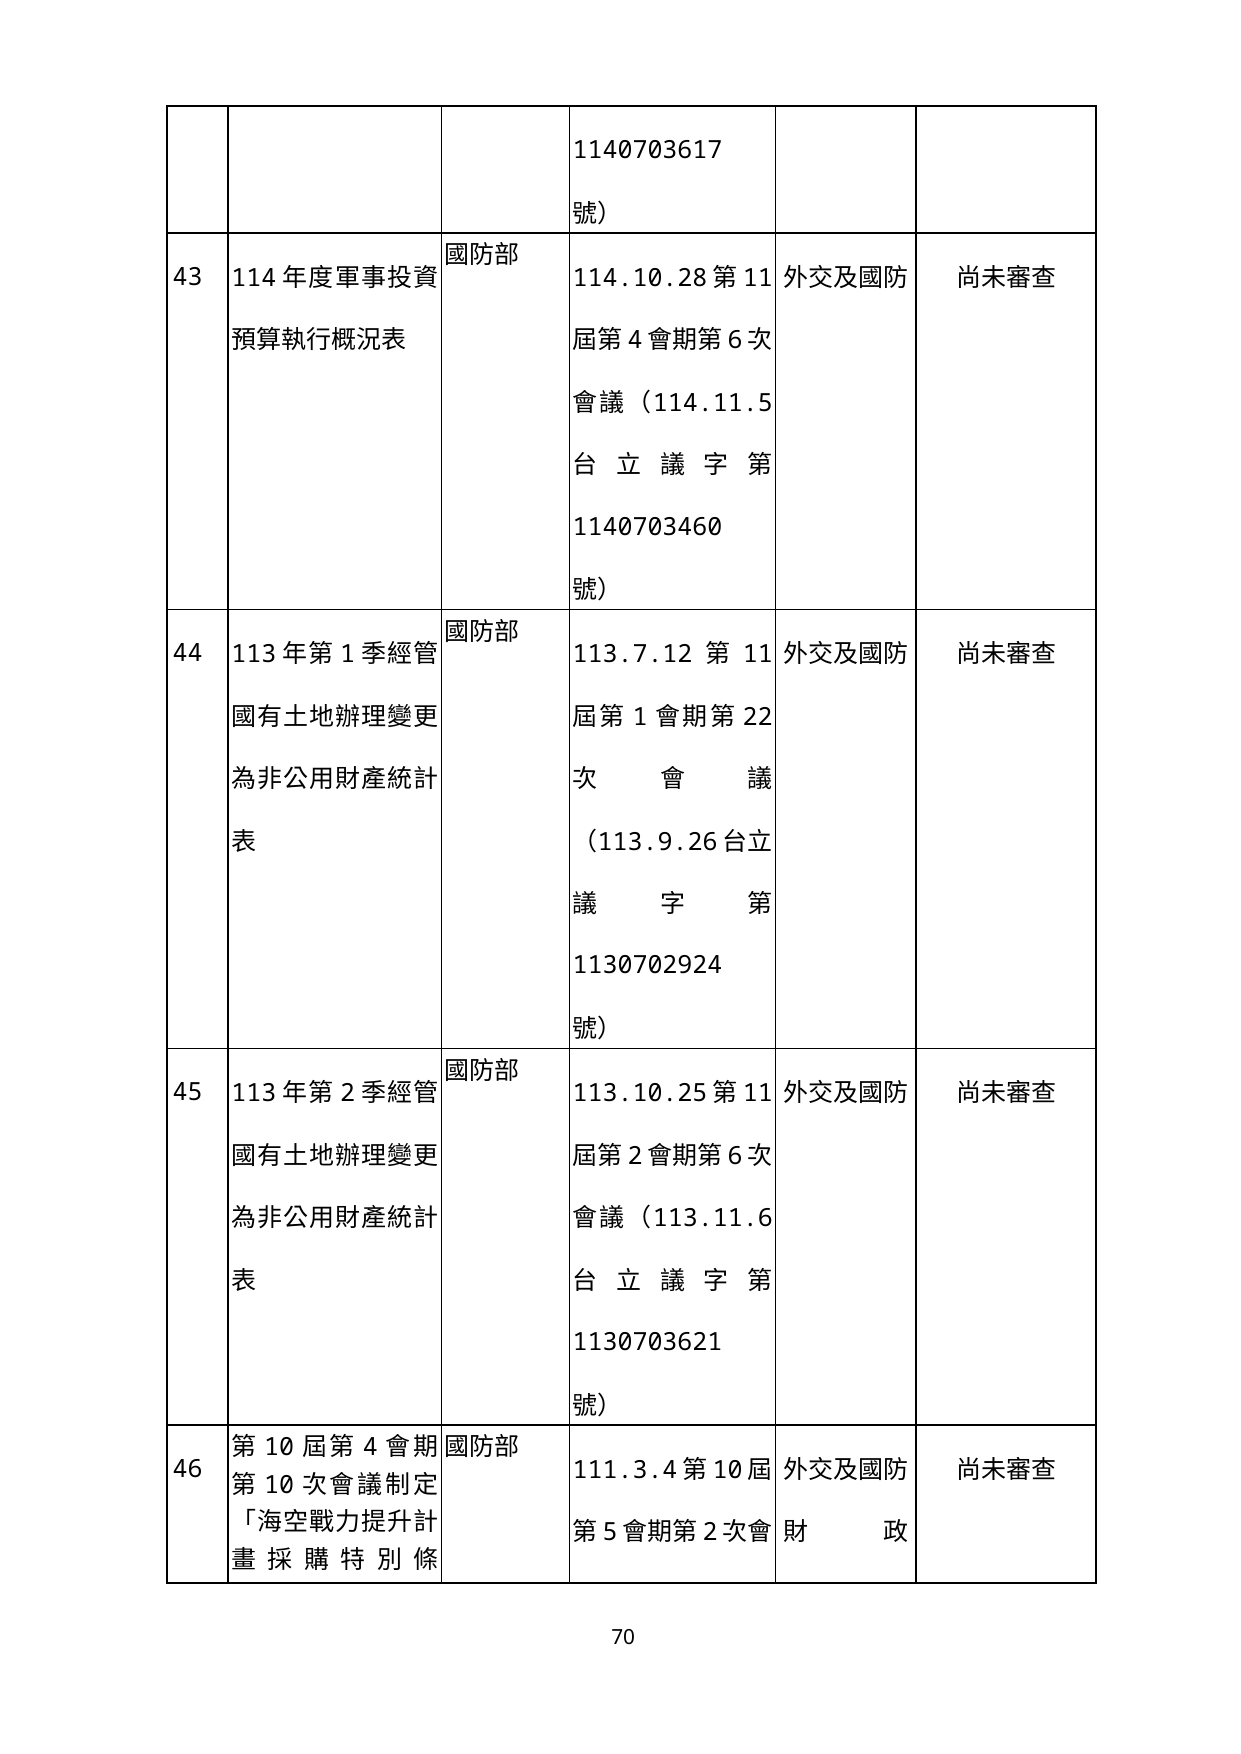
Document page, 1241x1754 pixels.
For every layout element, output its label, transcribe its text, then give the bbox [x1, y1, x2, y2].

table_cell [917, 107, 1095, 232]
table_cell 113.7.12第11屆第1會期第22次會議（113.9.26台立議字第1130702924號） [570, 610, 775, 1048]
table_cell 外交及國防 [776, 610, 915, 1048]
table_cell 國防部 [442, 1049, 569, 1424]
table_cell 113年第2季經管國有土地辦理變更為非公用財產統計表 [229, 1049, 441, 1424]
table_cell [168, 610, 227, 1048]
table_cell 尚未審查 [917, 610, 1095, 1048]
table_cell 114.10.28第11屆第4會期第6次會議（114.11.5台立議字第1140703460號） [570, 234, 775, 608]
table_cell 國防部 [442, 234, 569, 608]
table_cell 1140703617號） [570, 107, 775, 232]
table_cell 尚未審查 [917, 234, 1095, 608]
table_cell 國防部 [442, 610, 569, 1048]
table_cell 113.10.25第11屆第2會期第6次會議（113.11.6台立議字第1130703621號） [570, 1049, 775, 1424]
table_cell [776, 107, 915, 232]
table_cell [229, 107, 441, 232]
table_cell 外交及國防財 政 [776, 1426, 915, 1582]
table_cell [168, 1426, 227, 1582]
table_cell 國防部 [442, 1426, 569, 1582]
table_cell 尚未審查 [917, 1049, 1095, 1424]
table_cell 113年第1季經管國有土地辦理變更為非公用財產統計表 [229, 610, 441, 1048]
table_cell [442, 107, 569, 232]
table_cell 114年度軍事投資預算執行概況表 [229, 234, 441, 608]
table_cell 第10屆第4會期第10次會議制定「海空戰力提升計畫採購特別條 [229, 1426, 441, 1582]
table_cell 尚未審查 [917, 1426, 1095, 1582]
table_cell [168, 107, 227, 232]
table_cell 111.3.4第10屆第5會期第2次會 [570, 1426, 775, 1582]
table_cell 外交及國防 [776, 1049, 915, 1424]
table_cell [168, 1049, 227, 1424]
table_cell [168, 234, 227, 608]
table_cell 外交及國防 [776, 234, 915, 608]
